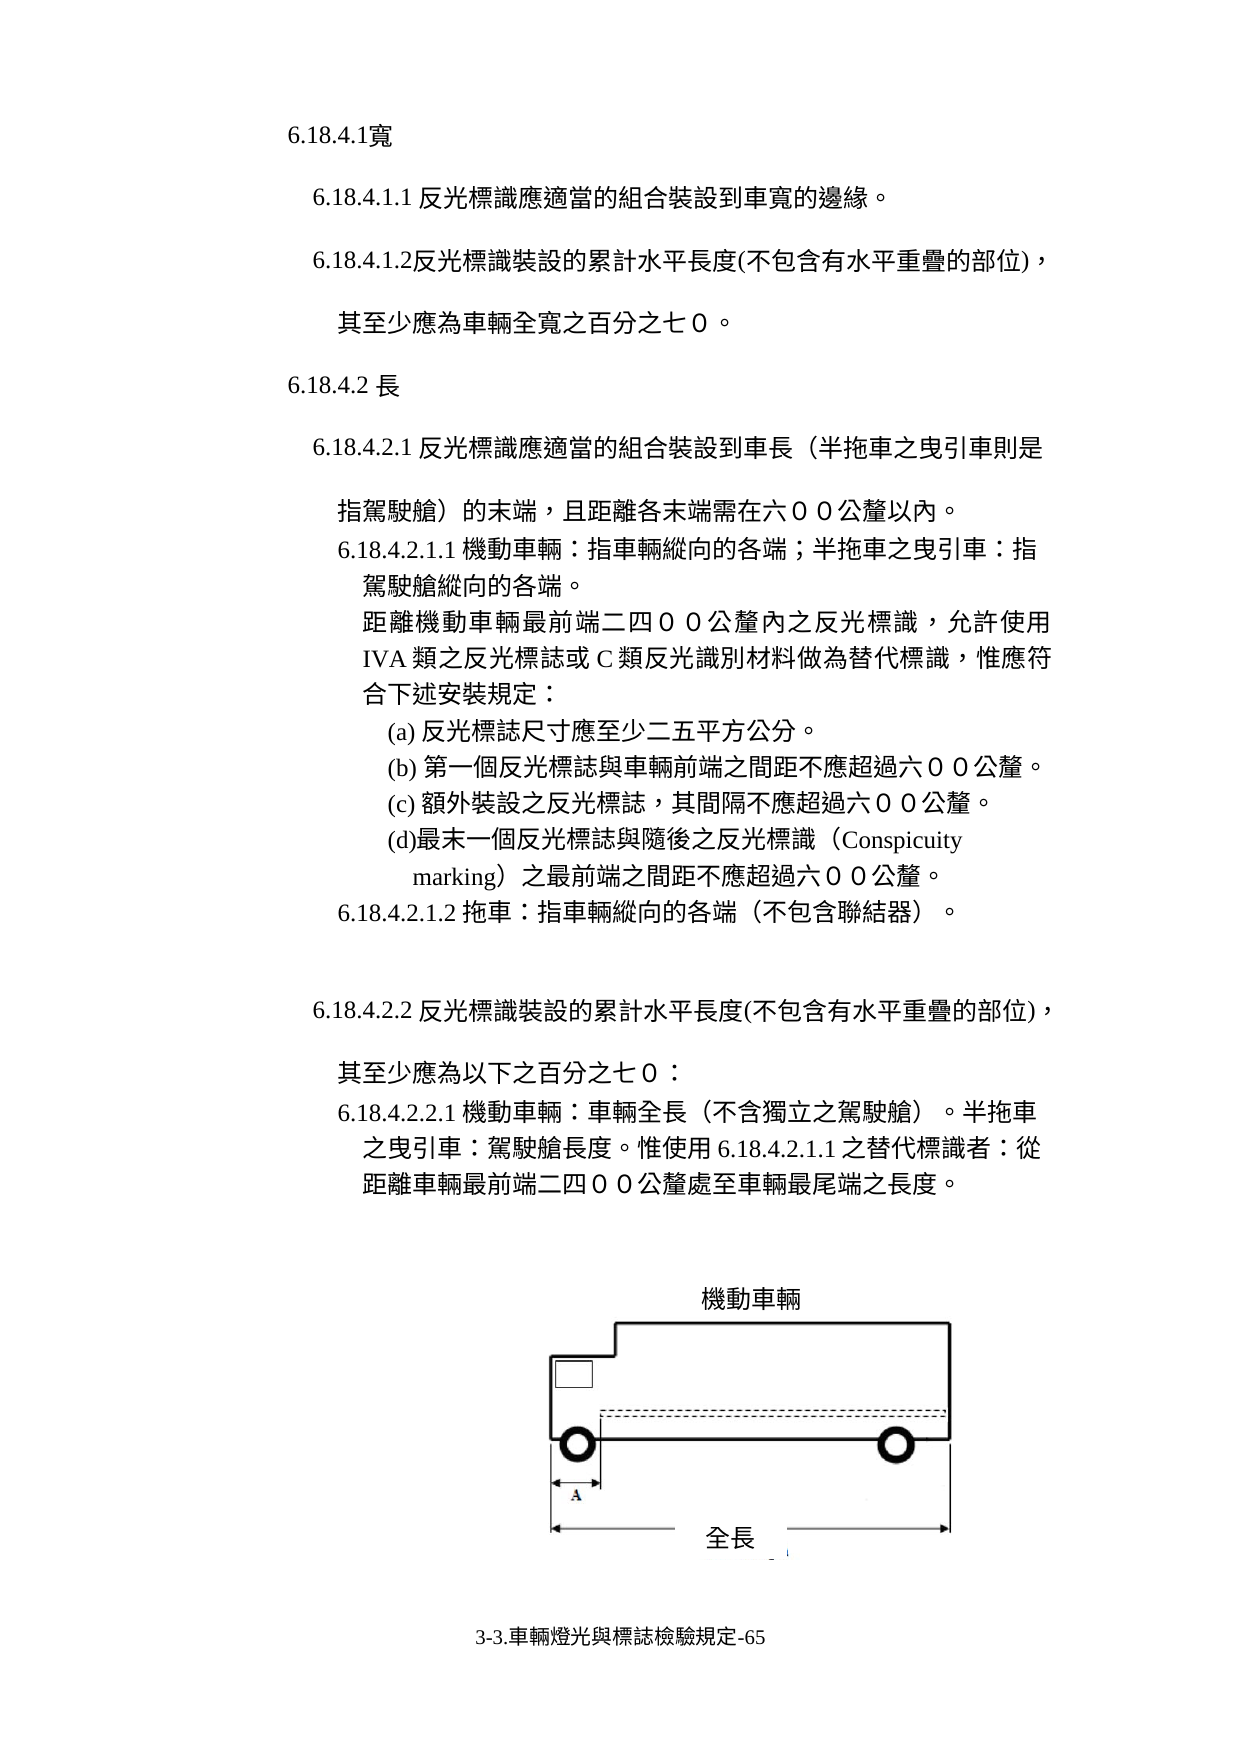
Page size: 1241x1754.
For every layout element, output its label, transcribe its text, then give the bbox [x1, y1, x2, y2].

text 6.18.4.2.2.1 機動車輛：車輛全長（不含獨立之駕駛艙）。半拖車之曳引車：駕駛艙長度。惟使用6.18.4.2.1.1之替代標識者：從距離車輛最前端二四００公釐處至車輛最尾端之長度。 [337, 1092, 1053, 1201]
table_cell [675, 1520, 787, 1559]
text 6.18.4.2.1.2 拖車：指車輛縱向的各端（不包含聯結器）。 [212, 892, 1053, 929]
text (a) 反光標誌尺寸應至少二五平方公分。 [387, 711, 1053, 747]
text (c) 額外裝設之反光標誌，其間隔不應超過六００公釐。 [387, 784, 1053, 820]
table_header 機動車輛 [538, 1280, 965, 1316]
text 距離機動車輛最前端二四００公釐內之反光標識，允許使用IVA類之反光標誌或C類反光識別材料做為替代標識，惟應符合下述安裝規定： [362, 602, 1053, 711]
text 6.18.4.2.1.1 機動車輛：指車輛縱向的各端；半拖車之曳引車：指駕駛艙縱向的各端。 [337, 530, 1053, 602]
text 6.18.4.1.1 反光標識應適當的組合裝設到車寬的邊緣。 [212, 155, 1053, 217]
table_cell [538, 1316, 965, 1582]
text 6.18.4.2.2 反光標識裝設的累計水平長度(不包含有水平重疊的部位)，其至少應為以下之百分之七０： [312, 967, 1053, 1092]
text 6.18.4.1.2反光標識裝設的累計水平長度(不包含有水平重疊的部位)，其至少應為車輛全寬之百分之七０。 [312, 217, 1053, 342]
text (b) 第一個反光標誌與車輛前端之間距不應超過六００公釐。 [387, 747, 1053, 784]
text 6.18.4.2 長 [187, 342, 1053, 405]
text (d)最末一個反光標誌與隨後之反光標識（Conspicuity marking）之最前端之間距不應超過六００公釐。 [387, 820, 1053, 892]
text 6.18.4.2.1 反光標識應適當的組合裝設到車長（半拖車之曳引車則是指駕駛艙）的末端，且距離各末端需在六００公釐以內。 [312, 405, 1053, 530]
text 6.18.4.1寬 [187, 92, 1053, 155]
